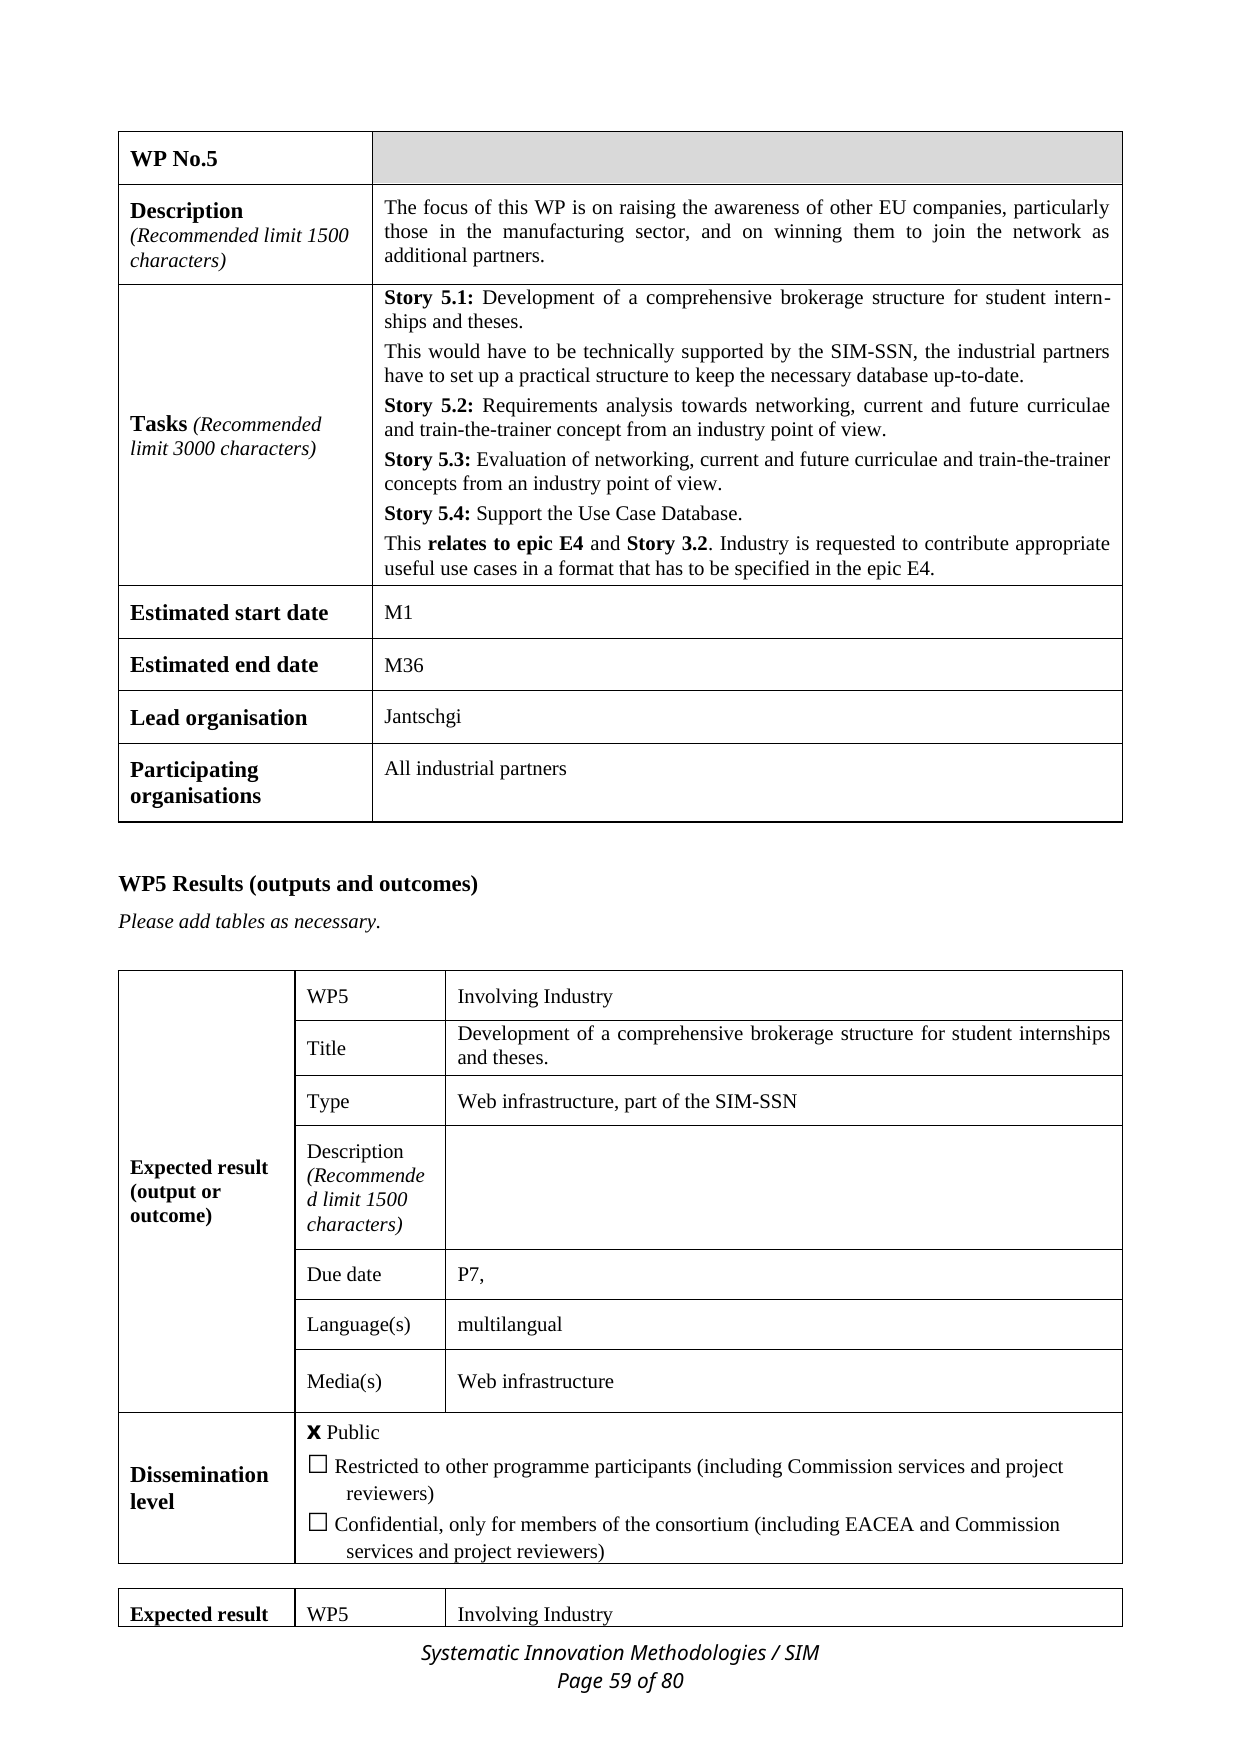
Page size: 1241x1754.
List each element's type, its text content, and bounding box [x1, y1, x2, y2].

table_cell P7, [446, 1250, 1122, 1299]
table_cell M1 [373, 586, 1122, 638]
table_cell Web infrastructure [446, 1350, 1122, 1412]
table_cell Jantschgi [373, 691, 1122, 743]
table_cell Dissemination level [119, 1413, 294, 1563]
table_cell multilangual [446, 1300, 1122, 1349]
table_cell The focus of this WP is on raising the awareness of other EU companies, particularly those in the manufacturing sector, and on winning them to join the network as additional partners. [373, 185, 1122, 284]
table_cell Lead organisation [119, 691, 372, 743]
table_cell Media(s) [296, 1350, 445, 1412]
table_cell All industrial partners [373, 744, 1122, 821]
table_header WP No.5 [119, 132, 372, 183]
text WP5 Results (outputs and outcomes) [118, 871, 1122, 897]
table_cell Development of a comprehensive brokerage structure for student internships and theses. [446, 1021, 1122, 1075]
table_cell Description (Recommended limit 1500 characters) [119, 185, 372, 284]
text Please add tables as necessary. [118, 909, 1122, 933]
table_cell Participating organisations [119, 744, 372, 821]
table_cell Description (Recommended limit 1500 characters) [296, 1126, 445, 1248]
table_cell [446, 1126, 1122, 1248]
table_cell Type [296, 1076, 445, 1125]
table_cell Due date [296, 1250, 445, 1299]
table_header Involving Industry [446, 1589, 1122, 1626]
table_cell M36 [373, 639, 1122, 690]
table_header Involving Industry [446, 971, 1122, 1020]
table_cell Title [296, 1021, 445, 1075]
table_cell Estimated start date [119, 586, 372, 638]
table_cell Language(s) [296, 1300, 445, 1349]
table_cell x Public ☐ Restricted to other programme participants (including Commission services and project reviewers) ☐ Confidential, only for members of the consortium (including EACEA and Commission services and project reviewers) [296, 1413, 1122, 1563]
table_header [373, 132, 1122, 183]
table_cell Tasks (Recommended limit 3000 characters) [119, 285, 372, 585]
table_header Expected result (output or outcome) [119, 971, 294, 1412]
table_header WP5 [296, 1589, 445, 1626]
table_cell Estimated end date [119, 639, 372, 690]
table_cell Story 5.1: Development of a comprehensive brokerage structure for student intern­ships and theses. This would have to be technically supported by the SIM-SSN, the industrial partners have to set up a practical structure to keep the necessary database up-to-date. Story 5.2: Requirements analysis towards networking, current and future curriculae and train-the-trainer concept from an industry point of view. Story 5.3: Evaluation of networking, current and future curriculae and train-the-trainer concepts from an industry point of view. Story 5.4: Support the Use Case Database. This relates to epic E4 and Story 3.2. Industry is requested to contribute appropriate useful use cases in a format that has to be specified in the epic E4. [373, 285, 1122, 585]
table_header Expected result [119, 1589, 294, 1626]
table_header WP5 [296, 971, 445, 1020]
table_cell Web infrastructure, part of the SIM-SSN [446, 1076, 1122, 1125]
